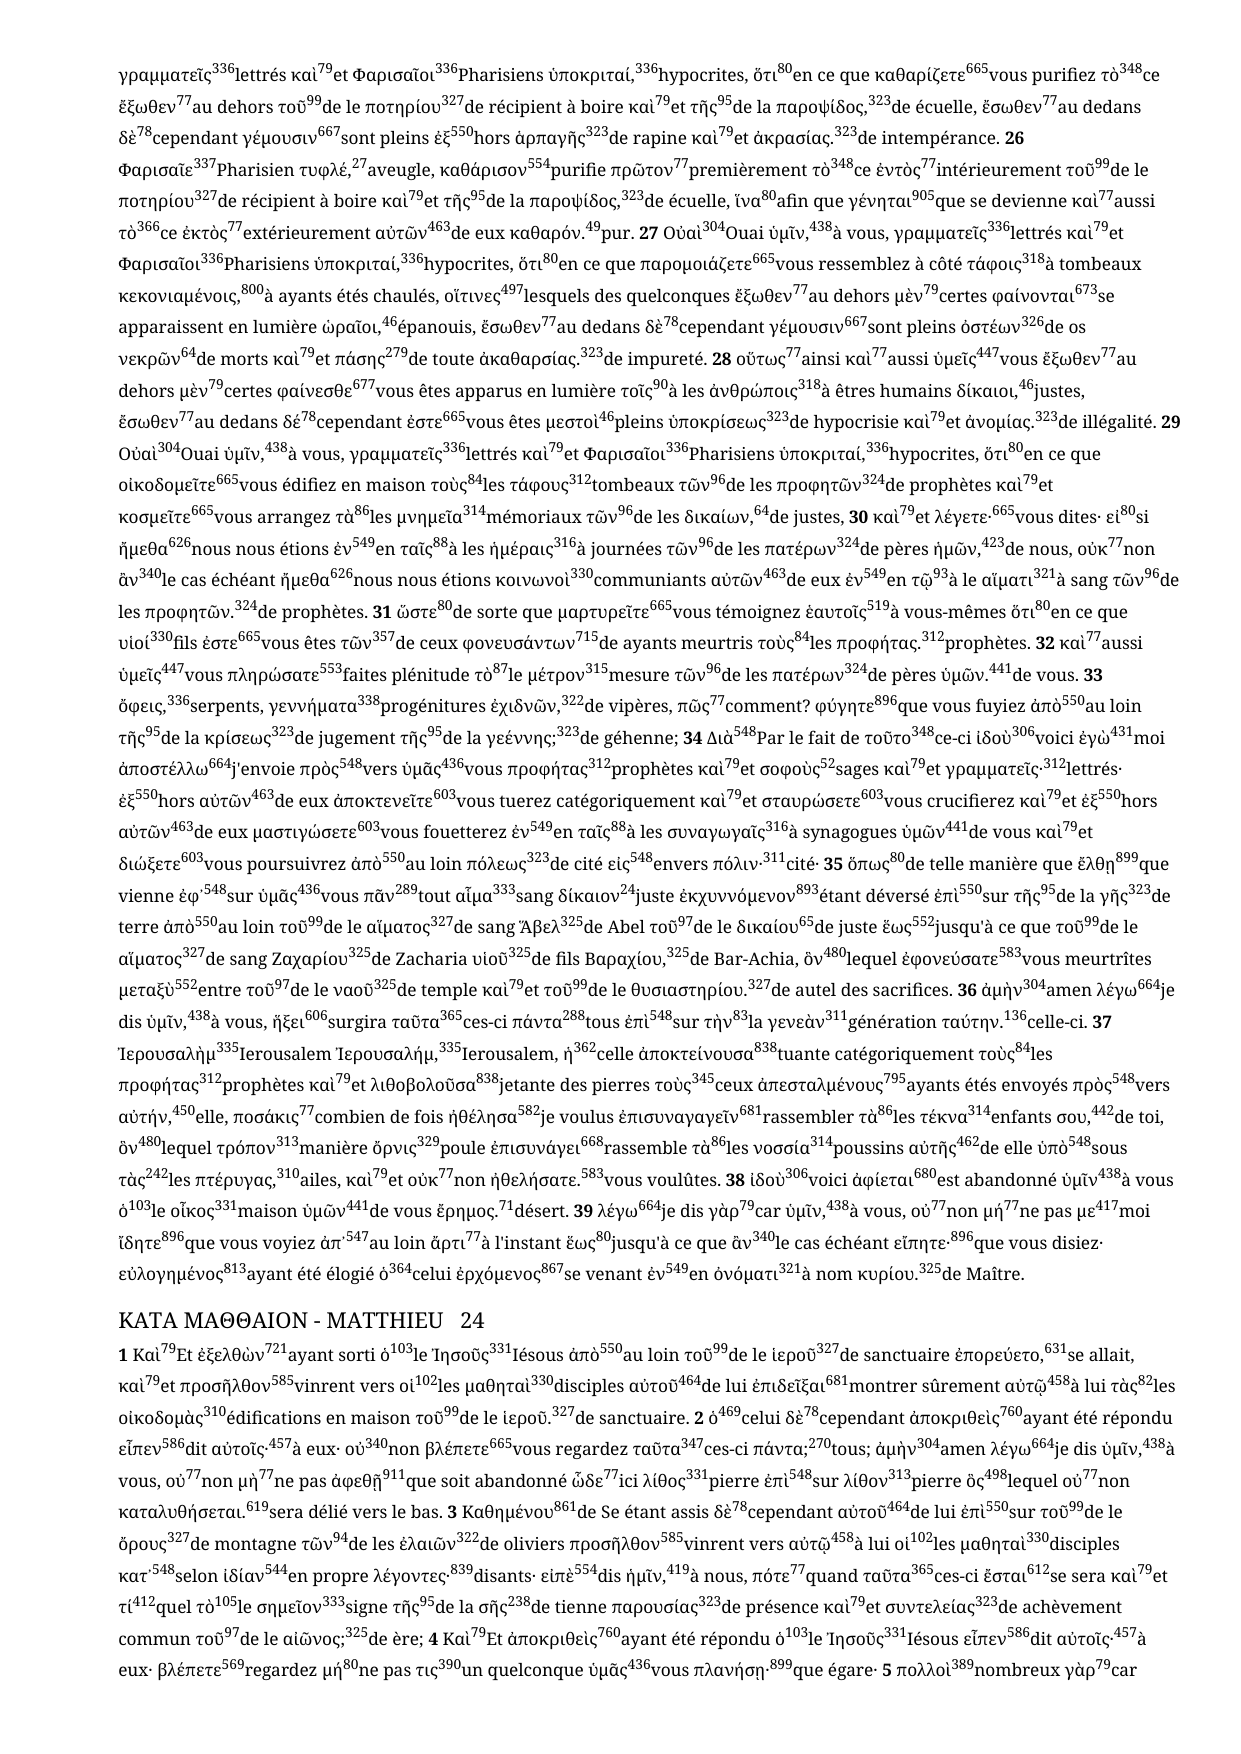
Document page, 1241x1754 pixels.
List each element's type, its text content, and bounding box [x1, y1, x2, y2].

text 1 Τότε77Alors ὁ103le Ἰησοῦς331Iésous ἐλάλησεν586bavarda τοῖς90à les ὄχλοις318à foules καὶ79et τοῖς90à les μαθηταῖς318à disciples αὐτοῦ464de lui 2 λέγων·840disant· ἐπὶ550sur τῆς356de celle Μωϋσέως325de Môusês καθέδρας323de siège ἐκάθισαν585assirent οἱ102les γραμματεῖς330lettrés καὶ79et οἱ102les Φαρισαῖοι.330Pharisiens. 3 πάντα374tous οὖν79donc ὅσα481autant lesquels ἐὰν340si le cas échéant εἴπωσιν898que disent ὑμῖν438à vous ποιήσατε553faites καὶ79et τηρεῖτε,569gardez, κατὰ548selon δὲ78cependant τὰ86les ἔργα314travaux αὐτῶν463de eux μὴ77ne pas ποιεῖτε·569faites· λέγουσιν667disent γὰρ79car καὶ79et οὐ77non ποιοῦσιν.667font. 4 δεσμεύουσιν667lient δὲ78cependant φορτία314charges βαρέα5lourds [καὶ79[et δυσβάστακτα]5difficiles mises en charges] καὶ79et ἐπιτιθέασιν667surposent ἐπὶ548sur τοὺς84les ὤμους312épaules τῶν96de les ἀνθρώπων,324de êtres humains, αὐτοὶ468eux δὲ78cependant τῷ91à le δακτύλῳ319à doigt αὐτῶν463de eux οὐ77non θέλουσιν667veulent κινῆσαι681bouger αὐτά.453eux. 5 πάντα270tous δὲ78cependant τὰ86les ἔργα314travaux αὐτῶν463de eux ποιοῦσιν667font πρὸς548vers τὸ348ce θεαθῆναι683être contemplé τοῖς90à les ἀνθρώποις·318à êtres humains· πλατύνουσιν667élargissent γὰρ79car τὰ86les φυλακτήρια314phylactères αὐτῶν463de eux καὶ79et μεγαλύνουσιν667magnifient τὰ246les κράσπεδα,314franges, 6 φιλοῦσιν667affectionnent δὲ78cependant τὴν83la πρωτοκλισίαν311première place de clinaison ἐν549en τοῖς92à les δείπνοις320à dîners καὶ79et τὰς82les πρωτοκαθεδρίας310premiers sièges ἐν549en ταῖς88à les συναγωγαῖς316à synagogues 7 καὶ79et τοὺς84les ἀσπασμοὺς312salutations ἐν549en ταῖς88à les ἀγοραῖς316à agoras καὶ79et καλεῖσθαι692être appelé ὑπὸ550sous τῶν96de les ἀνθρώπων324de êtres humains ῥαββί.331rabbi. 8 Ὑμεῖς447Vous δὲ78cependant μὴ77ne pas κληθῆτε908que vous soyez appelé ῥαββί·331rabbi· εἷς47un γάρ79car ἐστιν668est ὑμῶν441de vous ὁ103le διδάσκαλος,331enseignant, πάντες389tous δὲ78cependant ὑμεῖς447vous ἀδελφοί330frères ἐστε.665vous êtes. 9 καὶ79et πατέρα313père μὴ77ne pas καλέσητε896que vous appeliez ὑμῶν441de vous ἐπὶ550sur τῆς95de la γῆς,323de terre, εἷς47un γάρ79car ἐστιν668est ὑμῶν441de vous ὁ103le πατὴρ331père ὁ103le οὐράνιος.22céleste. 10 μηδὲ79ni cependant κληθῆτε908que vous soyez appelé καθηγηταί,330pasteurs, ὅτι80en ce que καθηγητὴς331pasteur ὑμῶν441de vous ἐστιν668est εἷς197un ὁ103le Χριστός.331Christ. 11 ὁ103le δὲ78cependant μείζων71plus grand ὑμῶν441de vous ἔσται612se sera ὑμῶν441de vous διάκονος.331serviteur. 12 ὅστις498lequel un quelconque δὲ78cependant ὑψώσει606haussera ἑαυτὸν528lui-même ταπεινωθήσεται619sera baissé καὶ79et ὅστις498lequel un quelconque ταπεινώσει606baissera ἑαυτὸν528lui-même ὑψωθήσεται.619sera haussé. 13 Οὐαὶ304Ouai δὲ78cependant ὑμῖν,438à vous, γραμματεῖς336lettrés καὶ79et Φαρισαῖοι336Pharisiens ὑποκριταί,336hypocrites, ὅτι80en ce que κλείετε665vous fermez à clef τὴν83la βασιλείαν311royauté τῶν96de les οὐρανῶν324de cieux ἔμπροσθεν552en devers τῶν96de les ἀνθρώπων·324de êtres humains· ὑμεῖς447vous γὰρ79car οὐκ77non εἰσέρχεσθε671vous vous venez à l'intérieur οὐδὲ79non cependant τοὺς345ceux εἰσερχομένους848se venants à l'intérieur ἀφίετε665vous abandonnez εἰσελθεῖν.681venir à l'intérieur. 14 15 Οὐαὶ304Ouai ὑμῖν,438à vous, γραμματεῖς336lettrés καὶ79et Φαρισαῖοι336Pharisiens ὑποκριταί,336hypocrites, ὅτι80en ce que περιάγετε665vous menez autour τὴν83la θάλασσαν311mer καὶ79et τὴν83la ξηρὰν51sèche ποιῆσαι681faire ἕνα179un προσήλυτον,313prosélyte, καὶ79et ὅταν80lorsque le cas échéant γένηται905que se devienne ποιεῖτε665vous faites αὐτὸν452lui υἱὸν313fils γεέννης323de géhenne διπλότερον77doublement plus ὑμῶν.441de vous. 16 Οὐαὶ304Ouai ὑμῖν,438à vous, ὁδηγοὶ336guides de chemin τυφλοὶ26aveugles οἱ368ceux λέγοντες·844disants· ὃς498lequel ἂν340le cas échéant ὀμόσῃ899que jure ἐν549en τῷ91à le ναῷ,319à temple, οὐδέν392aucun ἐστιν·668est· ὃς498lequel δ᾽78cependant ἂν340le cas échéant ὀμόσῃ899que jure ἐν549en τῷ91à le χρυσῷ319à or τοῦ97de le ναοῦ,325de temple, ὀφείλει.668doit. 17 μωροὶ75fous καὶ79et τυφλοί,75aveugles, τίς410quel γὰρ79car μείζων47plus grand ἐστίν,668est, ὁ103le χρυσὸς331or ἢ79ou ὁ103le ναὸς331temple ὁ498celui ἁγιάσας721ayant sanctifié τὸν85le χρυσόν;313or; 18 καί·79et· ὃς498lequel ἂν340le cas échéant ὀμόσῃ899que jure ἐν549en τῷ93à le θυσιαστηρίῳ,321à autel des sacrifices, οὐδέν392aucun ἐστιν·668est· ὃς498lequel δ᾽78cependant ἂν340le cas échéant ὀμόσῃ899que jure ἐν549en τῷ93à le δώρῳ321à don τῷ354à ce ἐπάνω552sur le haut αὐτοῦ,466de lui, ὀφείλει.668doit. 19 μωροὶ75fous καὶ79et τυφλοί,75aveugles, τί412quel γὰρ79car μεῖζον,49plus grand, τὸ105le δῶρον333don ἢ79ou τὸ105le θυσιαστήριον333autel des sacrifices τὸ366ce ἁγιάζον842sanctifiant τὸ87le δῶρον;315don; 20 ὁ364celui οὖν79donc ὀμόσας721ayant juré ἐν549en τῷ93à le θυσιαστηρίῳ321à autel des sacrifices ὀμνύει668jure ἐν549en αὐτῷ460à lui καὶ79et ἐν549en πᾶσιν276à tous τοῖς353à ces ἐπάνω552sur le haut αὐτοῦ·466de lui· 21 καὶ79et ὁ364celui ὀμόσας721ayant juré ἐν549en τῷ91à le ναῷ319à temple ὀμνύει668jure ἐν549en αὐτῷ458à lui καὶ79et ἐν549en τῷ352à celui κατοικοῦντι828à établissant maison d'habitation αὐτόν,452lui, 22 καὶ79et ὁ364celui ὀμόσας721ayant juré ἐν549en τῷ91à le οὐρανῷ319à ciel ὀμνύει668jure ἐν549en τῷ91à le θρόνῳ319à trône τοῦ97de le θεοῦ325de Dieu καὶ79et ἐν549en τῷ352à celui καθημένῳ855à se étant assis ἐπάνω552sur le haut αὐτοῦ.464de lui. 23 Οὐαὶ304Ouai ὑμῖν,438à vous, γραμματεῖς336lettrés καὶ79et Φαρισαῖοι336Pharisiens ὑποκριταί,336hypocrites, ὅτι80en ce que ἀποδεκατοῦτε665vous dîmez loin τὸ87le ἡδύοσμον315menthe καὶ79et τὸ87le ἄνηθον315aneth καὶ79et τὸ87le κύμινον315cumin καὶ79et ἀφήκατε583vous abandonnâtes τὰ86les βαρύτερα5plus lourdes τοῦ97de le νόμου,325de loi, τὴν83la κρίσιν311jugement καὶ79et τὸ87le ἔλεος315miséricorde καὶ79et τὴν83la πίστιν·311croyance· ταῦτα347ces-ci [δὲ]78[cependant] ἔδει625attachait de lien ποιῆσαι681faire κἀκεῖνα347et ceux-là μὴ77ne pas ἀφιέναι.689abandonner. 24 ὁδηγοὶ336guides de chemin τυφλοί,26aveugles, οἱ368ceux διϋλίζοντες844filtrants τὸν85le κώνωπα,313moustique, τὴν83la δὲ78cependant κάμηλον311chamelle καταπίνοντες.844avalants. 25 Οὐαὶ304Ouai ὑμῖν,438à vous, γραμματεῖς336lettrés καὶ79et Φαρισαῖοι336Pharisiens ὑποκριταί,336hypocrites, ὅτι80en ce que καθαρίζετε665vous purifiez τὸ348ce ἔξωθεν77au dehors τοῦ99de le ποτηρίου327de récipient à boire καὶ79et τῆς95de la παροψίδος,323de écuelle, ἔσωθεν77au dedans δὲ78cependant γέμουσιν667sont pleins ἐξ550hors ἁρπαγῆς323de rapine καὶ79et ἀκρασίας.323de intempérance. 26 Φαρισαῖε337Pharisien τυφλέ,27aveugle, καθάρισον554purifie πρῶτον77premièrement τὸ348ce ἐντὸς77intérieurement τοῦ99de le ποτηρίου327de récipient à boire καὶ79et τῆς95de la παροψίδος,323de écuelle, ἵνα80afin que γένηται905que se devienne καὶ77aussi τὸ366ce ἐκτὸς77extérieurement αὐτῶν463de eux καθαρόν.49pur. 27 Οὐαὶ304Ouai ὑμῖν,438à vous, γραμματεῖς336lettrés καὶ79et Φαρισαῖοι336Pharisiens ὑποκριταί,336hypocrites, ὅτι80en ce que παρομοιάζετε665vous ressemblez à côté τάφοις318à tombeaux κεκονιαμένοις,800à ayants étés chaulés, οἵτινες497lesquels des quelconques ἔξωθεν77au dehors μὲν79certes φαίνονται673se apparaissent en lumière ὡραῖοι,46épanouis, ἔσωθεν77au dedans δὲ78cependant γέμουσιν667sont pleins ὀστέων326de os νεκρῶν64de morts καὶ79et πάσης279de toute ἀκαθαρσίας.323de impureté. 28 οὕτως77ainsi καὶ77aussi ὑμεῖς447vous ἔξωθεν77au dehors μὲν79certes φαίνεσθε677vous êtes apparus en lumière τοῖς90à les ἀνθρώποις318à êtres humains δίκαιοι,46justes, ἔσωθεν77au dedans δέ78cependant ἐστε665vous êtes μεστοὶ46pleins ὑποκρίσεως323de hypocrisie καὶ79et ἀνομίας.323de illégalité. 29 Οὐαὶ304Ouai ὑμῖν,438à vous, γραμματεῖς336lettrés καὶ79et Φαρισαῖοι336Pharisiens ὑποκριταί,336hypocrites, ὅτι80en ce que οἰκοδομεῖτε665vous édifiez en maison τοὺς84les τάφους312tombeaux τῶν96de les προφητῶν324de prophètes καὶ79et κοσμεῖτε665vous arrangez τὰ86les μνημεῖα314mémoriaux τῶν96de les δικαίων,64de justes, 30 καὶ79et λέγετε·665vous dites· εἰ80si ἤμεθα626nous nous étions ἐν549en ταῖς88à les ἡμέραις316à journées τῶν96de les πατέρων324de pères ἡμῶν,423de nous, οὐκ77non ἂν340le cas échéant ἤμεθα626nous nous étions κοινωνοὶ330communiants αὐτῶν463de eux ἐν549en τῷ93à le αἵματι321à sang τῶν96de les προφητῶν.324de prophètes. 31 ὥστε80de sorte que μαρτυρεῖτε665vous témoignez ἑαυτοῖς519à vous-mêmes ὅτι80en ce que υἱοί330fils ἐστε665vous êtes τῶν357de ceux φονευσάντων715de ayants meurtris τοὺς84les προφήτας.312prophètes. 32 καὶ77aussi ὑμεῖς447vous πληρώσατε553faites plénitude τὸ87le μέτρον315mesure τῶν96de les πατέρων324de pères ὑμῶν.441de vous. 33 ὄφεις,336serpents, γεννήματα338progénitures ἐχιδνῶν,322de vipères, πῶς77comment? φύγητε896que vous fuyiez ἀπὸ550au loin τῆς95de la κρίσεως323de jugement τῆς95de la γεέννης;323de géhenne; 34 Διὰ548Par le fait de τοῦτο348ce-ci ἰδοὺ306voici ἐγὼ431moi ἀποστέλλω664j'envoie πρὸς548vers ὑμᾶς436vous προφήτας312prophètes καὶ79et σοφοὺς52sages καὶ79et γραμματεῖς·312lettrés· ἐξ550hors αὐτῶν463de eux ἀποκτενεῖτε603vous tuerez catégoriquement καὶ79et σταυρώσετε603vous crucifierez καὶ79et ἐξ550hors αὐτῶν463de eux μαστιγώσετε603vous fouetterez ἐν549en ταῖς88à les συναγωγαῖς316à synagogues ὑμῶν441de vous καὶ79et διώξετε603vous poursuivrez ἀπὸ550au loin πόλεως323de cité εἰς548envers πόλιν·311cité· 35 ὅπως80de telle manière que ἔλθῃ899que vienne ἐφ᾽548sur ὑμᾶς436vous πᾶν289tout αἷμα333sang δίκαιον24juste ἐκχυννόμενον893étant déversé ἐπὶ550sur τῆς95de la γῆς323de terre ἀπὸ550au loin τοῦ99de le αἵματος327de sang Ἅβελ325de Abel τοῦ97de le δικαίου65de juste ἕως552jusqu'à ce que τοῦ99de le αἵματος327de sang Ζαχαρίου325de Zacharia υἱοῦ325de fils Βαραχίου,325de Bar-Achia, ὃν480lequel ἐφονεύσατε583vous meurtrîtes μεταξὺ552entre τοῦ97de le ναοῦ325de temple καὶ79et τοῦ99de le θυσιαστηρίου.327de autel des sacrifices. 36 ἀμὴν304amen λέγω664je dis ὑμῖν,438à vous, ἥξει606surgira ταῦτα365ces-ci πάντα288tous ἐπὶ548sur τὴν83la γενεὰν311génération ταύτην.136celle-ci. 37 Ἰερουσαλὴμ335Ierousalem Ἰερουσαλήμ,335Ierousalem, ἡ362celle ἀποκτείνουσα838tuante catégoriquement τοὺς84les προφήτας312prophètes καὶ79et λιθοβολοῦσα838jetante des pierres τοὺς345ceux ἀπεσταλμένους795ayants étés envoyés πρὸς548vers αὐτήν,450elle, ποσάκις77combien de fois ἠθέλησα582je voulus ἐπισυναγαγεῖν681rassembler τὰ86les τέκνα314enfants σου,442de toi, ὃν480lequel τρόπον313manière ὄρνις329poule ἐπισυνάγει668rassemble τὰ86les νοσσία314poussins αὐτῆς462de elle ὑπὸ548sous τὰς242les πτέρυγας,310ailes, καὶ79et οὐκ77non ἠθελήσατε.583vous voulûtes. 38 ἰδοὺ306voici ἀφίεται680est abandonné ὑμῖν438à vous ὁ103le οἶκος331maison ὑμῶν441de vous ἔρημος.71désert. 39 λέγω664je dis γὰρ79car ὑμῖν,438à vous, οὐ77non μή77ne pas με417moi ἴδητε896que vous voyiez ἀπ᾽547au loin ἄρτι77à l'instant ἕως80jusqu'à ce que ἂν340le cas échéant εἴπητε·896que vous disiez· εὐλογημένος813ayant été élogié ὁ364celui ἐρχόμενος867se venant ἐν549en ὀνόματι321à nom κυρίου.325de Maître. [118, 59, 1181, 1286]
text 1 Καὶ79Et ἐξελθὼν721ayant sorti ὁ103le Ἰησοῦς331Iésous ἀπὸ550au loin τοῦ99de le ἱεροῦ327de sanctuaire ἐπορεύετο,631se allait, καὶ79et προσῆλθον585vinrent vers οἱ102les μαθηταὶ330disciples αὐτοῦ464de lui ἐπιδεῖξαι681montrer sûrement αὐτῷ458à lui τὰς82les οἰκοδομὰς310édifications en maison τοῦ99de le ἱεροῦ.327de sanctuaire. 2 ὁ469celui δὲ78cependant ἀποκριθεὶς760ayant été répondu εἶπεν586dit αὐτοῖς·457à eux· οὐ340non βλέπετε665vous regardez ταῦτα347ces-ci πάντα;270tous; ἀμὴν304amen λέγω664je dis ὑμῖν,438à vous, οὐ77non μὴ77ne pas ἀφεθῇ911que soit abandonné ὧδε77ici λίθος331pierre ἐπὶ548sur λίθον313pierre ὃς498lequel οὐ77non καταλυθήσεται.619sera délié vers le bas. 3 Καθημένου861de Se étant assis δὲ78cependant αὐτοῦ464de lui ἐπὶ550sur τοῦ99de le ὄρους327de montagne τῶν94de les ἐλαιῶν322de oliviers προσῆλθον585vinrent vers αὐτῷ458à lui οἱ102les μαθηταὶ330disciples κατ᾽548selon ἰδίαν544en propre λέγοντες·839disants· εἰπὲ554dis ἡμῖν,419à nous, πότε77quand ταῦτα365ces-ci ἔσται612se sera καὶ79et τί412quel τὸ105le σημεῖον333signe τῆς95de la σῆς238de tienne παρουσίας323de présence καὶ79et συντελείας323de achèvement commun τοῦ97de le αἰῶνος;325de ère; 4 Καὶ79Et ἀποκριθεὶς760ayant été répondu ὁ103le Ἰησοῦς331Iésous εἶπεν586dit αὐτοῖς·457à eux· βλέπετε569regardez μή80ne pas τις390un quelconque ὑμᾶς436vous πλανήσῃ·899que égare· 5 πολλοὶ389nombreux γὰρ79car ἐλεύσονται611se viendront ἐπὶ549sur τῷ93à le ὀνόματί321à nom μου424de moi λέγοντες·839disants· ἐγώ431moi εἰμι664je suis ὁ103le χριστός,331Christ, καὶ79et πολλοὺς372nombreux πλανήσουσιν.605égareront. 6 μελλήσετε603vous imminerez δὲ78cependant ἀκούειν689écouter πολέμους312guerres καὶ79et ἀκοὰς310ouïes πολέμων·324de guerres· ὁρᾶτε569voyez μὴ77ne pas θροεῖσθε·577soyez bruissés· δεῖ668attache de lien γὰρ79car γενέσθαι,682se devenir, ἀλλ᾽79mais οὔπω77non encore ἐστὶν668est τὸ105le τέλος.333achèvement. 7 ἐγερθήσεται619sera éveillé γὰρ79car ἔθνος333ethnie ἐπὶ548sur ἔθνος315ethnie καὶ79et βασιλεία329royauté ἐπὶ548sur βασιλείαν311royauté καὶ79et ἔσονται611se seront λιμοὶ330famines καὶ79et σεισμοὶ330séismes κατὰ548selon τόπους·312lieux· 8 πάντα288tous δὲ78cependant ταῦτα365ces-ci ἀρχὴ329origine ὠδίνων.322de douleurs d'accouchements. 9 Τότε77Alors παραδώσουσιν605livreront ὑμᾶς436vous εἰς548envers θλῖψιν311oppression καὶ79et ἀποκτενοῦσιν605tueront catégoriquement ὑμᾶς,436vous, καὶ79et ἔσεσθε609vous vous serez μισούμενοι890étants haïs ὑπὸ550sous πάντων282de tous τῶν98de les ἐθνῶν326de ethnies διὰ548par le fait de τὸ87le ὄνομά315nom μου.424de moi. 10 καὶ79et τότε77alors σκανδαλισθήσονται618seront scandalisé πολλοὶ389nombreux καὶ79et ἀλλήλους501les uns les autres παραδώσουσιν605livreront καὶ79et μισήσουσιν605haïront ἀλλήλους·501les uns les autres· 11 καὶ79et πολλοὶ286nombreux ψευδοπροφῆται330faux prophètes ἐγερθήσονται618seront éveillé καὶ79et πλανήσουσιν605égareront πολλούς·372nombreux· 12 καὶ79et διὰ548par le fait de τὸ348ce πληθυνθῆναι683être multiplié τὴν83la ἀνομίαν311illégalité ψυγήσεται619sera refroidi ἡ101la ἀγάπη329amour τῶν96de les πολλῶν.383de nombreux. 13 ὁ364celui δὲ78cependant ὑπομείνας721ayant résisté en restant sous εἰς548envers τέλος315achèvement οὗτος364celui-ci σωθήσεται.619sera sauvé. 14 καὶ79et κηρυχθήσεται619sera annoncé τοῦτο158ce-ci τὸ105le εὐαγγέλιον333évangile τῆς95de la βασιλείας323de royauté ἐν549en ὅλῃ273à toute entière τῇ89à la οἰκουμένῃ317à écoumène εἰς548envers μαρτύριον315témoignage πᾶσιν276à tous τοῖς92à les ἔθνεσιν,320à ethnies, καὶ79et τότε77alors ἥξει606surgira τὸ105le τέλος.333achèvement. 15 Ὅταν80Lorsque le cas échéant οὖν79donc ἴδητε896que vous voyiez τὸ87le βδέλυγμα315abomination τῆς95de la ἐρημώσεως323de désertification τὸ482ce ῥηθὲν746ayant été dit διὰ550par Δανιὴλ325de Daniel τοῦ97de le προφήτου325de prophète ἑστὸς772ayant dressé ἐν549en τόπῳ319à lieu ἁγίῳ,10à saint, ὁ364celui ἀναγινώσκων840prenant connaissance νοείτω,572intellige, 16 τότε77alors οἱ363ceux ἐν549en τῇ89à la Ἰουδαίᾳ317à Ioudaia φευγέτωσαν571fuient εἰς548envers τὰ86les ὄρη,314montagnes, 17 ὁ364celui ἐπὶ550sur τοῦ99de le δώματος327de dôme μὴ77ne pas καταβάτω556descende ἆραι681lever τὰ347ces ἐκ550hors τῆς95de la οἰκίας323de maison d'habitation αὐτοῦ,464de lui, 18 καὶ79et ὁ364celui ἐν549en τῷ91à le ἀγρῷ319à champ μὴ77ne pas ἐπιστρεψάτω556retourne au-dessus ὀπίσω77derrière ἆραι681lever τὸ87le ἱμάτιον315himation αὐτοῦ.464de lui. 19 οὐαὶ304Ouai δὲ78cependant ταῖς349à celles ἐν549en γαστρὶ317à ventre ἐχούσαις825à ayantes καὶ79et ταῖς349à celles θηλαζούσαις825à allaitantes ἐν549en ἐκείναις141à celles-là ταῖς88à les ἡμέραις.316à journées. 20 προσεύχεσθε573que vous vous priez δὲ78cependant ἵνα80afin que μὴ77ne pas γένηται905que se devienne ἡ101la φυγὴ329fugue ὑμῶν441de vous χειμῶνος325de tempête hivernale μηδὲ79ni cependant σαββάτῳ.321à sabbat. 21 ἔσται612se sera γὰρ79car τότε77alors θλῖψις329oppression μεγάλη20grande οἵα496telle que οὐ77non γέγονεν642a devenu ἀπ᾽550au loin ἀρχῆς323de origine κόσμου325de monde ἕως552jusqu'à ce que τοῦ358de celui νῦν77maintenant οὐδ᾽79non cependant οὐ77non μὴ77ne pas γένηται.905que se devienne. 22 καὶ79et εἰ551si μὴ77ne pas ἐκολοβώθησαν599furent abrégé αἱ100les ἡμέραι328journées ἐκεῖναι,153celles-là, οὐκ77non ἂν340le cas échéant ἐσώθη600fut sauvé πᾶσα285toute σάρξ·329chair· διὰ548par le fait de δὲ78cependant τοὺς84les ἐκλεκτοὺς52élus κολοβωθήσονται618seront abrégé αἱ100les ἡμέραι328journées ἐκεῖναι.153celles-là. 23 Τότε77Alors ἐάν80si le cas échéant τις390un quelconque ὑμῖν438à vous εἴπῃ·899que dise· ἰδοὺ306voici ὧδε77ici ὁ103le χριστός,331Christ, ἤ·79ou· ὧδε,77ici, μὴ77ne pas πιστεύσητε·896que vous croyiez· 24 ἐγερθήσονται618seront éveillé γὰρ79car ψευδόχριστοι330faux Christs καὶ79et ψευδοπροφῆται330faux prophètes καὶ79et δώσουσιν605donneront σημεῖα314signes μεγάλα5grands καὶ79et τέρατα314prodiges ὥστε80de sorte que πλανῆσαι,681égarer, εἰ80si δυνατόν,73puissant, καὶ77aussi τοὺς84les ἐκλεκτούς.52élus. 25 ἰδοὺ306voici προείρηκα638j'ai prédit ὑμῖν.438à vous. 26 ἐὰν80si le cas échéant οὖν79donc εἴπωσιν898que disent ὑμῖν·438à vous· ἰδοὺ306voici ἐν549en τῇ89à la ἐρήμῳ57à déserte ἐστίν,668est, μὴ77ne pas ἐξέλθητε·896que vous sortiez· ἰδοὺ306voici ἐν549en τοῖς92à les ταμείοις,320à celliers, μὴ77ne pas πιστεύσητε·896que vous croyiez· 27 ὥσπερ80comme certes γὰρ79car ἡ101la ἀστραπὴ329éclair ἐξέρχεται674se sort ἀπὸ550au loin ἀνατολῶν322de levants καὶ79et φαίνεται674se apparaît en lumière ἕως552jusqu'à ce que δυσμῶν,322de couchants, οὕτως77ainsi ἔσται612se sera ἡ101la παρουσία329présence τοῦ97de le υἱοῦ325de fils τοῦ97de le ἀνθρώπου·325de être humain· 28 ὅπου80là où ἐὰν340si le cas échéant ᾖ921que soit τὸ105le πτῶμα,333corps tombé, ἐκεῖ77là συναχθήσονται618seront mené ensemble οἱ102les ἀετοί.330aigles. 29 Εὐθέως77Directement δὲ78cependant μετὰ548après τὴν83la θλῖψιν311oppression τῶν94de les ἡμερῶν322de journées ἐκείνων147de celles-là ὁ103le ἥλιος331soleil σκοτισθήσεται,619sera ténébré, καὶ79et ἡ101la σελήνη329lune οὐ77non δώσει606donnera τὸ87le φέγγος315clarté αὐτῆς,462de elle, καὶ79et οἱ102les ἀστέρες330étoiles πεσοῦνται611se tomberont ἀπὸ550au loin τοῦ97de le οὐρανοῦ,325de ciel, καὶ79et αἱ100les δυνάμεις328puissances τῶν96de les οὐρανῶν324de cieux σαλευθήσονται.618seront ébranlé. 30 καὶ79et τότε77alors φανήσεται619sera apparu en lumière τὸ105le σημεῖον333signe τοῦ97de le υἱοῦ325de fils τοῦ97de le ἀνθρώπου325de être humain ἐν549en οὐρανῷ,319à ciel, καὶ79et τότε77alors κόψονται611se couperont πᾶσαι284toutes αἱ100les φυλαὶ328tribus τῆς95de la γῆς323de terre καὶ79et ὄψονται611se verront τὸν85le υἱὸν313fils τοῦ97de le ἀνθρώπου325de être humain ἐρχόμενον849se venant ἐπὶ550sur τῶν94de les νεφελῶν322de nuées τοῦ97de le οὐρανοῦ325de ciel μετὰ550avec δυνάμεως323de puissance καὶ79et δόξης323de gloire πολλῆς·279de nombreuse· 31 καὶ79et ἀποστελεῖ606enverra τοὺς84les ἀγγέλους312messagers αὐτοῦ464de lui μετὰ550avec σάλπιγγος323de trompette salpinx μεγάλης,14de grande, καὶ79et ἐπισυνάξουσιν605rassembleront τοὺς84les ἐκλεκτοὺς52élus αὐτοῦ464de lui ἐκ550hors τῶν96de les τεσσάρων190de quatre ἀνέμων324de vents ἀπ᾽550au loin ἄκρων326de extrémités οὐρανῶν324de cieux ἕως552jusqu'à ce que [τῶν]94[de les] ἄκρων326de extrémités αὐτῶν.463de eux. 32 Ἀπὸ550Au loin δὲ78cependant τῆς95de la συκῆς323de figuier μάθετε553apprenez τὴν83la παραβολήν·311parabole· ὅταν80lorsque le cas échéant ἤδη77déjà ὁ103le κλάδος331branche αὐτῆς462de elle γένηται905que se devienne ἁπαλὸς47tendre καὶ79et τὰ86les φύλλα314feuilles ἐκφύῃ,921que produise dehors, γινώσκετε665vous connaissez ὅτι80en ce que ἐγγὺς77proche τὸ105le θέρος·333été· 33 οὕτως77ainsi καὶ77aussi ὑμεῖς,447vous, ὅταν80lorsque le cas échéant ἴδητε896que vous voyiez πάντα270tous ταῦτα,347ces-ci, γινώσκετε665vous connaissez ὅτι80en ce que ἐγγύς77proche ἐστιν668est ἐπὶ549sur θύραις.316à portes. 34 ἀμὴν304amen λέγω664je dis ὑμῖν438à vous ὅτι80en ce que οὐ77non μὴ77ne pas παρέλθῃ899que passe à côté ἡ101la γενεὰ329génération αὕτη154celle-ci ἕως80jusqu'à ce que ἂν340le cas échéant πάντα288tous ταῦτα365ces-ci γένηται.905que se devienne. 35 Ὁ103Le οὐρανὸς331ciel καὶ79et ἡ101la γῆ329terre παρελεύσεται,612se passera à côté, οἱ102les δὲ78cependant λόγοι330discours μου424de moi οὐ77non μὴ77ne pas παρέλθωσιν.898que passent à côté. 36 Περὶ550Autour δὲ78cependant τῆς95de la ἡμέρας323de journée ἐκείνης148de celle-là καὶ79et ὥρας323de heure οὐδεὶς390aucun οἶδεν,642a su, οὐδὲ77non cependant οἱ102les ἄγγελοι330messagers τῶν96de les οὐρανῶν324de cieux οὐδὲ79non cependant ὁ103le υἱός,331fils, εἰ551si μὴ77ne pas ὁ103le πατὴρ331père μόνος.132seul. 37 Ὥσπερ80Comme certes γὰρ79car αἱ100les ἡμέραι328journées τοῦ97de le Νῶε,325de Noé, οὕτως77ainsi ἔσται612se sera ἡ101la παρουσία329présence τοῦ97de le υἱοῦ325de fils τοῦ97de le ἀνθρώπου.325de être humain. 38 ὡς80comme γὰρ79car ἦσαν624étaient ἐν549en ταῖς88à les ἡμέραις316à journées [ἐκείναις]141[à celles-là] ταῖς349à celles πρὸ550d'avant τοῦ97de le κατακλυσμοῦ325de cataclysme τρώγοντες839rongeants καὶ79et πίνοντες,839buvants, γαμοῦντες839mariants καὶ79et γαμίζοντες,839donnants en mariage, ἄχρι552jusqu'à l'extrémité ἧς148de laquelle ἡμέρας323de journée εἰσῆλθεν586vint à l'intérieur Νῶε331Noé εἰς548envers τὴν83la κιβωτόν,311arche, 39 καὶ79et οὐκ77non ἔγνωσαν585connurent ἕως80jusqu'à ce que ἦλθεν586vint ὁ103le κατακλυσμὸς331cataclysme καὶ79et ἦρεν586leva ἅπαντας,372en totalités, οὕτως77ainsi ἔσται612se sera [καὶ]77[aussi] ἡ101la παρουσία329présence τοῦ97de le υἱοῦ325de fils τοῦ97de le ἀνθρώπου.325de être humain. 40 Τότε77Alors δύο46deux ἔσονται611se seront ἐν549en τῷ91à le ἀγρῷ,319à champ, εἷς71un παραλαμβάνεται680est pris à côté καὶ79et εἷς71un ἀφίεται·680est abandonné· 41 δύο68deux ἀλήθουσαι837faisantes farines ἐν549en τῷ91à le μύλῳ,319à meule, μία69une παραλαμβάνεται680est pris à côté καὶ79et μία69une ἀφίεται.680est abandonné. 42 Γρηγορεῖτε569Vigilez οὖν,79donc, ὅτι80en ce que οὐκ77non οἴδατε639vous avez su ποίᾳ164à quelle ἡμέρᾳ317à journée ὁ103le κύριος331Maître ὑμῶν441de vous ἔρχεται.674se vient. 43 Ἐκεῖνο348Ce-là δὲ78cependant γινώσκετε665vous connaissez ὅτι80en ce que εἰ80si ᾔδει659avait su ὁ103le οἰκοδεσπότης331despote de maison ποίᾳ164à quelle φυλακῇ317à gardiennage ὁ103le κλέπτης331voleur ἔρχεται,674se vient, ἐγρηγόρησεν586vigila ἂν340le cas échéant καὶ79et οὐκ77non ἂν340le cas échéant εἴασεν586concéda διορυχθῆναι683être creusé au travers τὴν83la οἰκίαν311maison d'habitation αὐτοῦ.464de lui. 44 διὰ548par le fait de τοῦτο348ce-ci καὶ77aussi ὑμεῖς447vous γίνεσθε573que vous vous devenez ἕτοιμοι,46prêts, ὅτι80en ce que ᾗ484à laquelle οὐ77non δοκεῖτε665vous estimez ὥρᾳ317à heure ὁ103le υἱὸς331fils τοῦ97de le ἀνθρώπου325de être humain ἔρχεται.674se vient. 45 Τίς410Quel ἄρα77par conséquent ἐστὶν668est ὁ103le πιστὸς22croyable δοῦλος331mâle esclave καὶ79et φρόνιμος22pensif ὃν480lequel κατέστησεν586constitua ὁ103le κύριος331Maître ἐπὶ550sur τῆς95de la οἰκετείας323de maisonnée αὐτοῦ464de lui τοῦ360de ce δοῦναι681donner αὐτοῖς457à eux τὴν83la τροφὴν311nourriture ἐν549en καιρῷ;319à moment; 46 μακάριος47bienheureux ὁ103le δοῦλος331mâle esclave ἐκεῖνος156celui-là ὃν480lequel ἐλθὼν721ayant venu ὁ103le κύριος331Maître αὐτοῦ464de lui εὑρήσει606trouvera οὕτως77ainsi ποιοῦντα·822faisant· 47 ἀμὴν304amen λέγω664je dis ὑμῖν438à vous ὅτι80en ce que ἐπὶ549sur πᾶσιν379à tous τοῖς353à ces ὑπάρχουσιν829à subsistants αὐτοῦ464de lui καταστήσει606constituera αὐτόν.452lui. 48 ἐὰν80si le cas échéant δὲ78cependant εἴπῃ899que dise ὁ103le κακὸς22malicieux δοῦλος331mâle esclave ἐκεῖνος156celui-là ἐν549en τῇ89à la καρδίᾳ317à coeur αὐτοῦ·464de lui· χρονίζει668temporise μου424de moi ὁ103le κύριος,331Maître, 49 καὶ79et ἄρξηται905que se origine τύπτειν689taper τοὺς84les συνδούλους312co-esclaves αὐτοῦ,464de lui, ἐσθίῃ921que mange δὲ78cependant καὶ79et πίνῃ921que boive μετὰ550avec τῶν357de ceux μεθυόντων,833de délirants en ivresse, 50 ἥξει606surgira ὁ103le κύριος331Maître τοῦ97de le δούλου325de mâle esclave ἐκείνου150de celui-là ἐν549en ἡμέρᾳ317à journée ᾗ484à laquelle οὐ77non προσδοκᾷ668attend καὶ79et ἐν549en ὥρᾳ317à heure ᾗ484à laquelle οὐ77non γινώσκει,668connaît, 51 καὶ79et διχοτομήσει606dichotomisera αὐτὸν452lui καὶ79et τὸ87le μέρος315part αὐτοῦ464de lui μετὰ550avec τῶν96de les ὑποκριτῶν324de hypocrites θήσει·606posera· ἐκεῖ77là ἔσται612se sera ὁ103le κλαυθμὸς331pleur καὶ79et ὁ103le βρυγμὸς331grincement τῶν96de les ὀδόντων.324de dents. [118, 1339, 1181, 1682]
text ΚΑΤΑ ΜΑΘΘΑΙΟΝ - MATTHIEU 24 [118, 1304, 1181, 1334]
